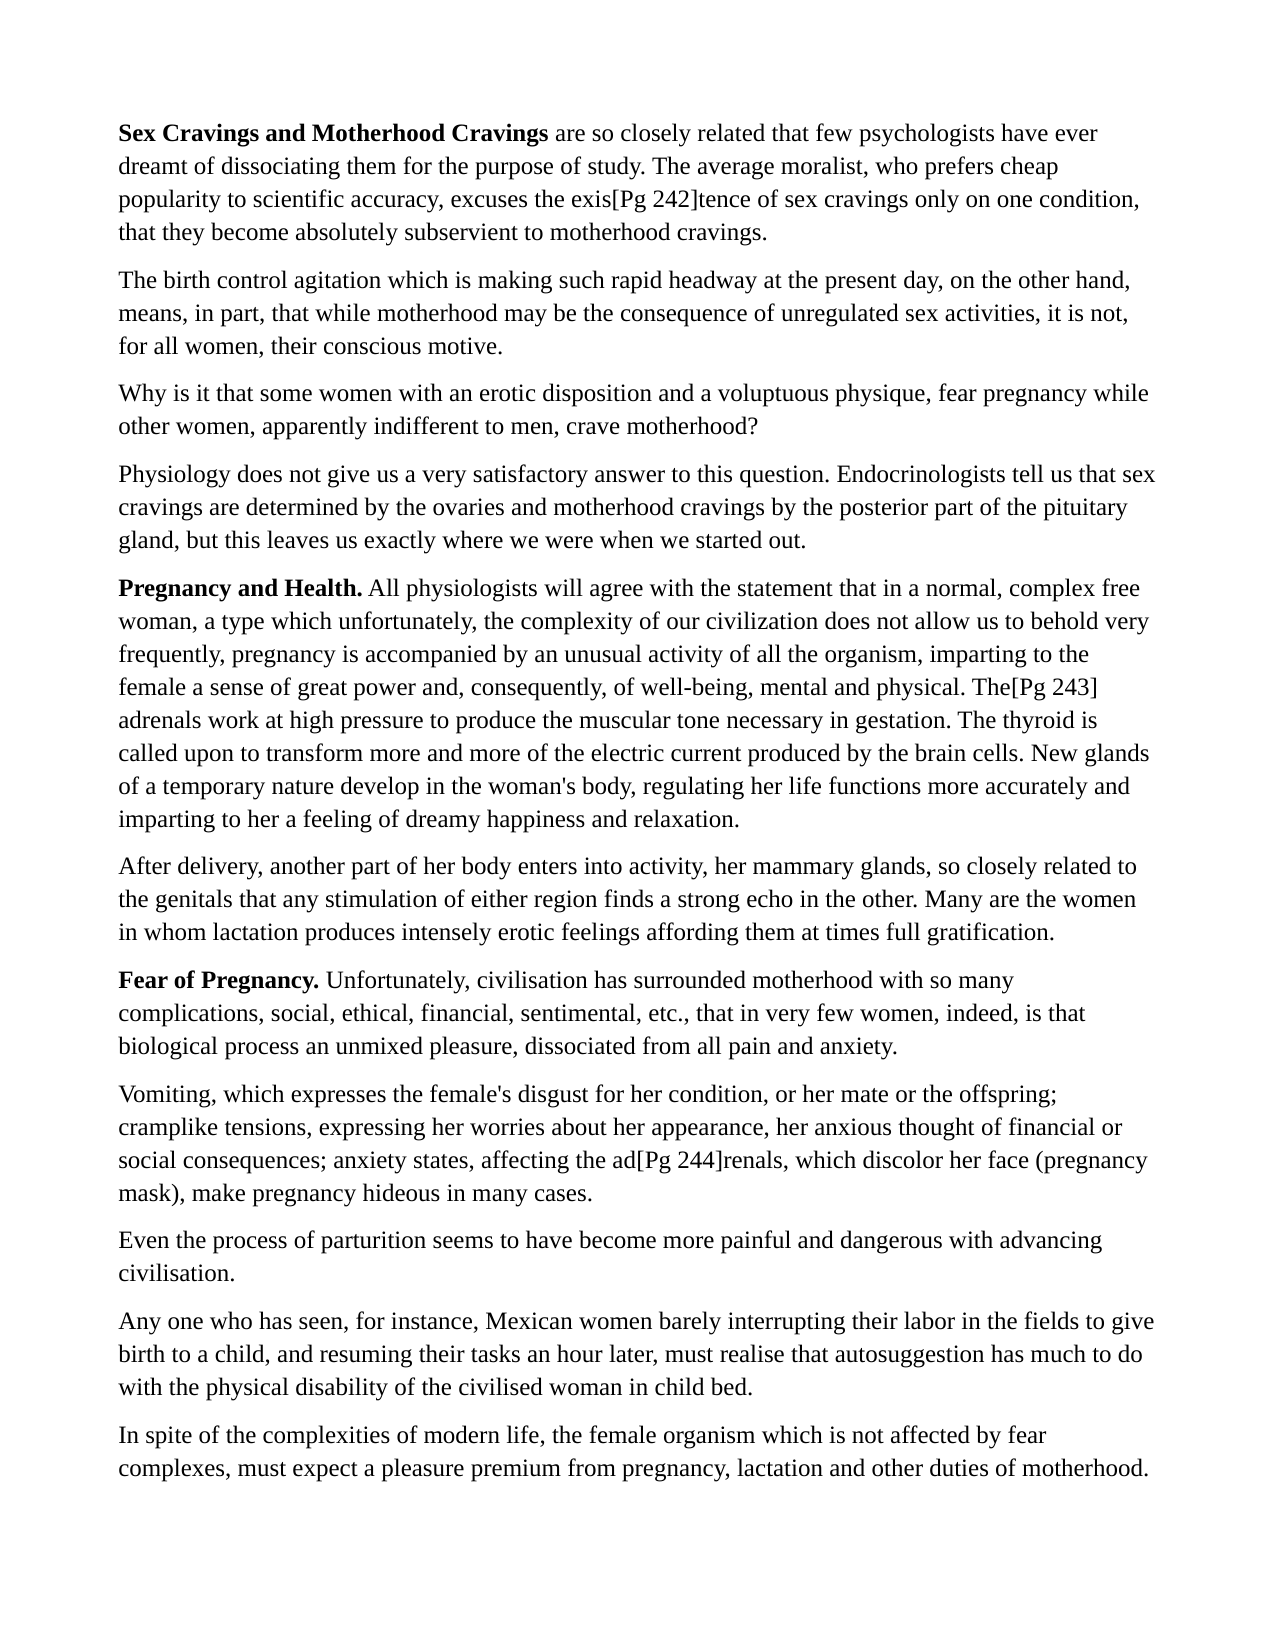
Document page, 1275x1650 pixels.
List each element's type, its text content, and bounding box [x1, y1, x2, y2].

text In spite of the complexities of modern life, the female organism which is not affected by fear complexes, must expect a pleasure premium from pregnancy, lactation and other duties of motherhood. [118, 1420, 1157, 1481]
text Even the process of parturition seems to have become more painful and dangerous with advancing civilisation. [118, 1225, 1157, 1287]
text Any one who has seen, for instance, Mexican women barely interrupting their labor in the fields to give birth to a child, and resuming their tasks an hour later, must realise that autosuggestion has much to do with the physical disability of the civilised woman in child bed. [118, 1306, 1157, 1401]
text The birth control agitation which is making such rapid headway at the present day, on the other hand, means, in part, that while motherhood may be the consequence of unregulated sex activities, it is not, for all women, their conscious motive. [118, 265, 1157, 359]
text After delivery, another part of her body enters into activity, her mammary glands, so closely related to the genitals that any stimulation of either region finds a strong echo in the other. Many are the women in whom lactation produces intensely erotic feelings affording them at times full gratification. [118, 851, 1157, 946]
text Physiology does not give us a very satisfactory answer to this question. Endocrinologists tell us that sex cravings are determined by the ovaries and motherhood cravings by the posterior part of the pituitary gland, but this leaves us exactly where we were when we started out. [118, 459, 1157, 554]
text Vomiting, which expresses the female's disgust for her condition, or her mate or the offspring; cramplike tensions, expressing her worries about her appearance, her anxious thought of financial or social consequences; anxiety states, affecting the ad[Pg 244]renals, which discolor her face (pregnancy mask), make pregnancy hideous in many cases. [118, 1079, 1157, 1207]
text Sex Cravings and Motherhood Cravings are so closely related that few psychologists have ever dreamt of dissociating them for the purpose of study. The average moralist, who prefers cheap popularity to scientific accuracy, excuses the exis[Pg 242]tence of sex cravings only on one condition, that they become absolutely subservient to motherhood cravings. [118, 118, 1157, 246]
text Fear of Pregnancy. Unfortunately, civilisation has surrounded motherhood with so many complications, social, ethical, financial, sentimental, etc., that in very few women, indeed, is that biological process an unmixed pleasure, dissociated from all pain and anxiety. [118, 965, 1157, 1060]
text Why is it that some women with an erotic disposition and a voluptuous physique, fear pregnancy while other women, apparently indifferent to men, crave motherhood? [118, 378, 1157, 440]
text Pregnancy and Health. All physiologists will agree with the statement that in a normal, complex free woman, a type which unfortunately, the complexity of our civilization does not allow us to behold very frequently, pregnancy is accompanied by an unusual activity of all the organism, imparting to the female a sense of great power and, consequently, of well-being, mental and physical. The[Pg 243] adrenals work at high pressure to produce the muscular tone necessary in gestation. The thyroid is called upon to transform more and more of the electric current produced by the brain cells. New glands of a temporary nature develop in the woman's body, regulating her life functions more accurately and imparting to her a feeling of dreamy happiness and relaxation. [118, 573, 1157, 833]
